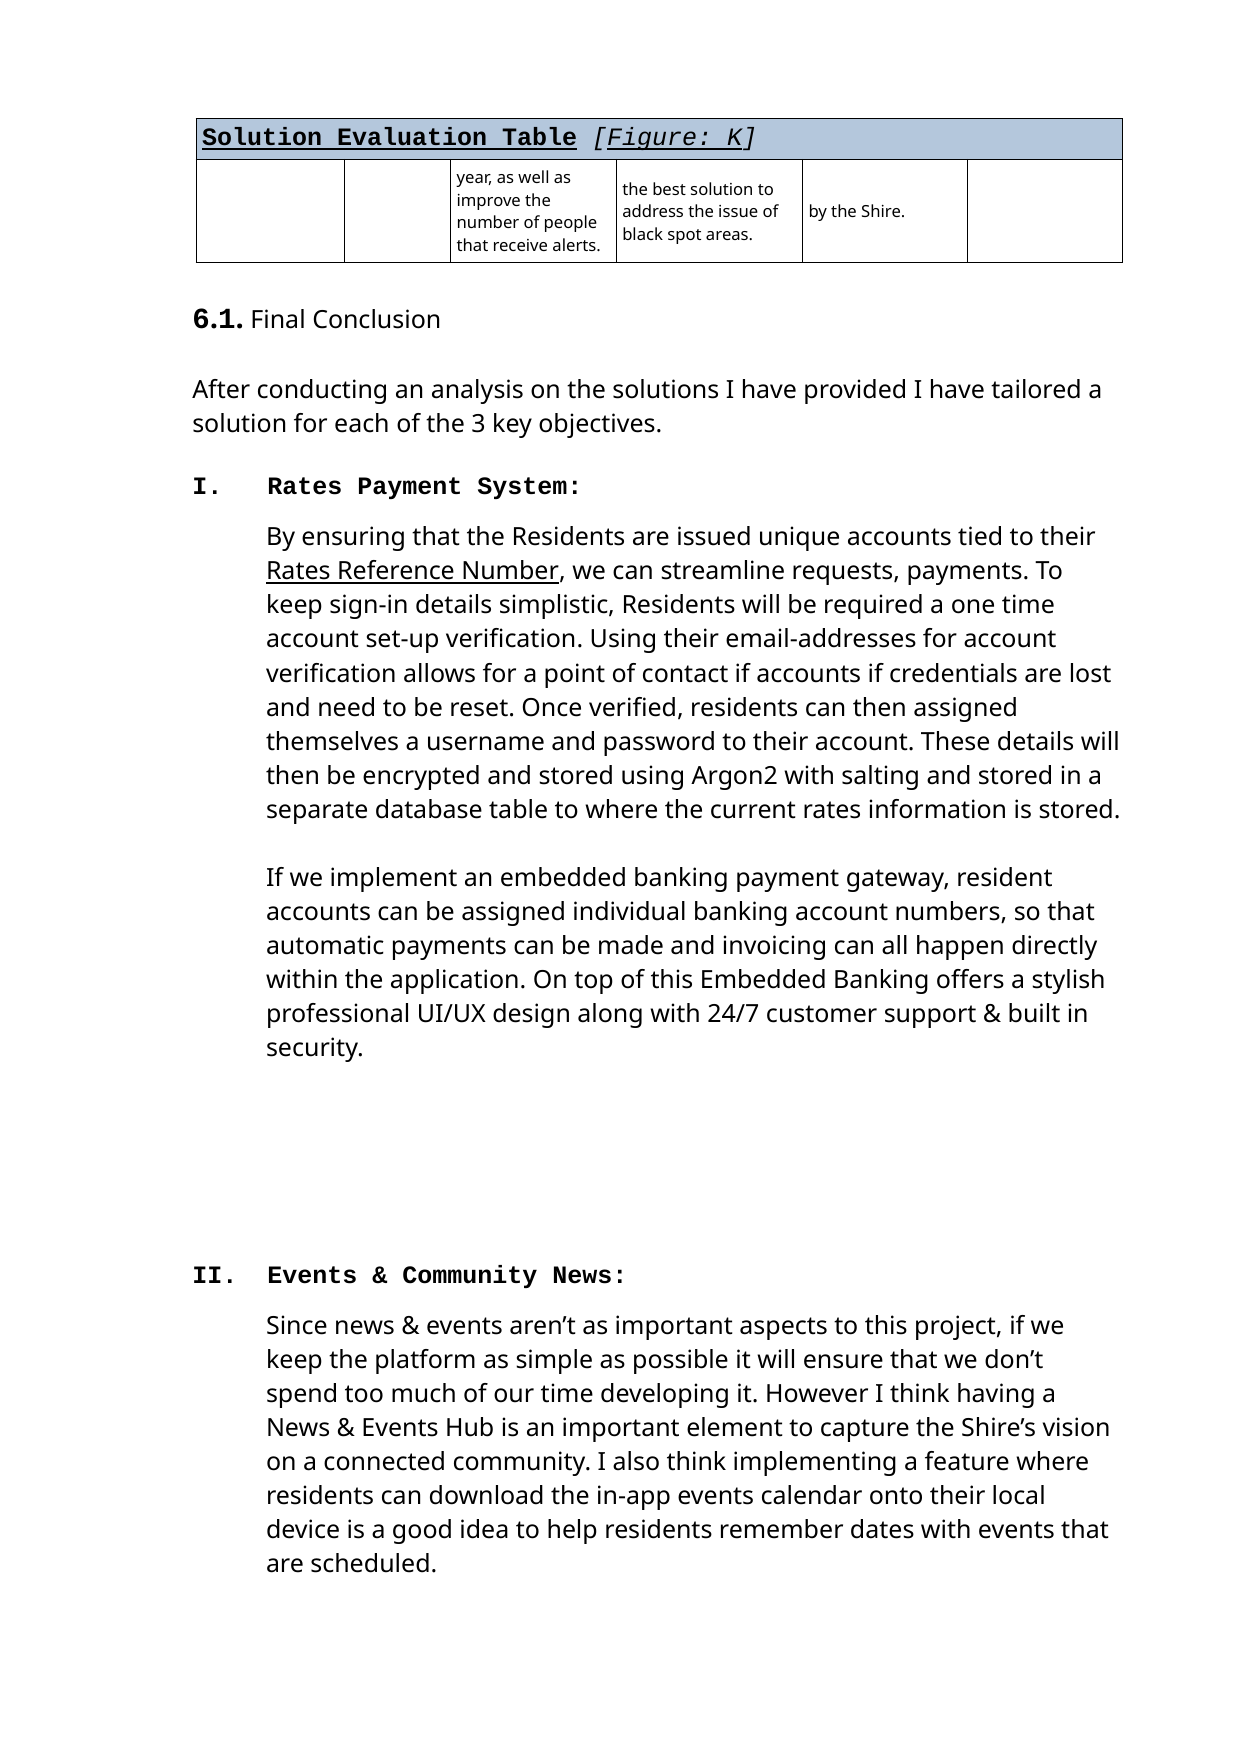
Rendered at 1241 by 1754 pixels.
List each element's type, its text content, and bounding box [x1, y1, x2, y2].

table_cell [968, 160, 1122, 262]
text By ensuring that the Residents are issued unique accounts tied to their Rates Reference Number, we can streamline requests, payments. To keep sign-in details simplistic, Residents will be required a one time account set-up verification. Using their email-addresses for account verification allows for a point of contact if accounts if credentials are lost and need to be reset. Once verified, residents can then assigned themselves a username and password to their account. These details will then be encrypted and stored using Argon2 with salting and stored in a separate database table to where the current rates information is stored. [266, 519, 1122, 826]
text If we implement an embedded banking payment gateway, resident accounts can be assigned individual banking account numbers, so that automatic payments can be made and invoicing can all happen directly within the application. On top of this Embedded Banking offers a stylish professional UI/UX design along with 24/7 customer support & built in security. [266, 859, 1122, 1064]
text Since news & events aren’t as important aspects to this project, if we keep the platform as simple as possible it will ensure that we don’t spend too much of our time developing it. However I think having a News & Events Hub is an important element to capture the Shire’s vision on a connected community. I also think implementing a feature where residents can download the in-app events calendar onto their local device is a good idea to help residents remember dates with events that are scheduled. [266, 1308, 1122, 1580]
table_cell [345, 160, 450, 262]
text After conducting an analysis on the solutions I have provided I have tailored a solution for each of the 3 key objectives. [192, 371, 1122, 439]
text 6.1. Final Conclusion [192, 297, 1122, 337]
table_cell year, as well as improve the number of people that receive alerts. [451, 160, 616, 262]
text II. Events & Community News: [192, 1262, 1122, 1291]
table_cell the best solution to address the issue of black spot areas. [617, 160, 802, 262]
table_header Solution Evaluation Table [Figure: K] [197, 119, 1122, 159]
table_cell by the Shire. [803, 160, 967, 262]
text I. Rates Payment System: [192, 473, 1122, 502]
